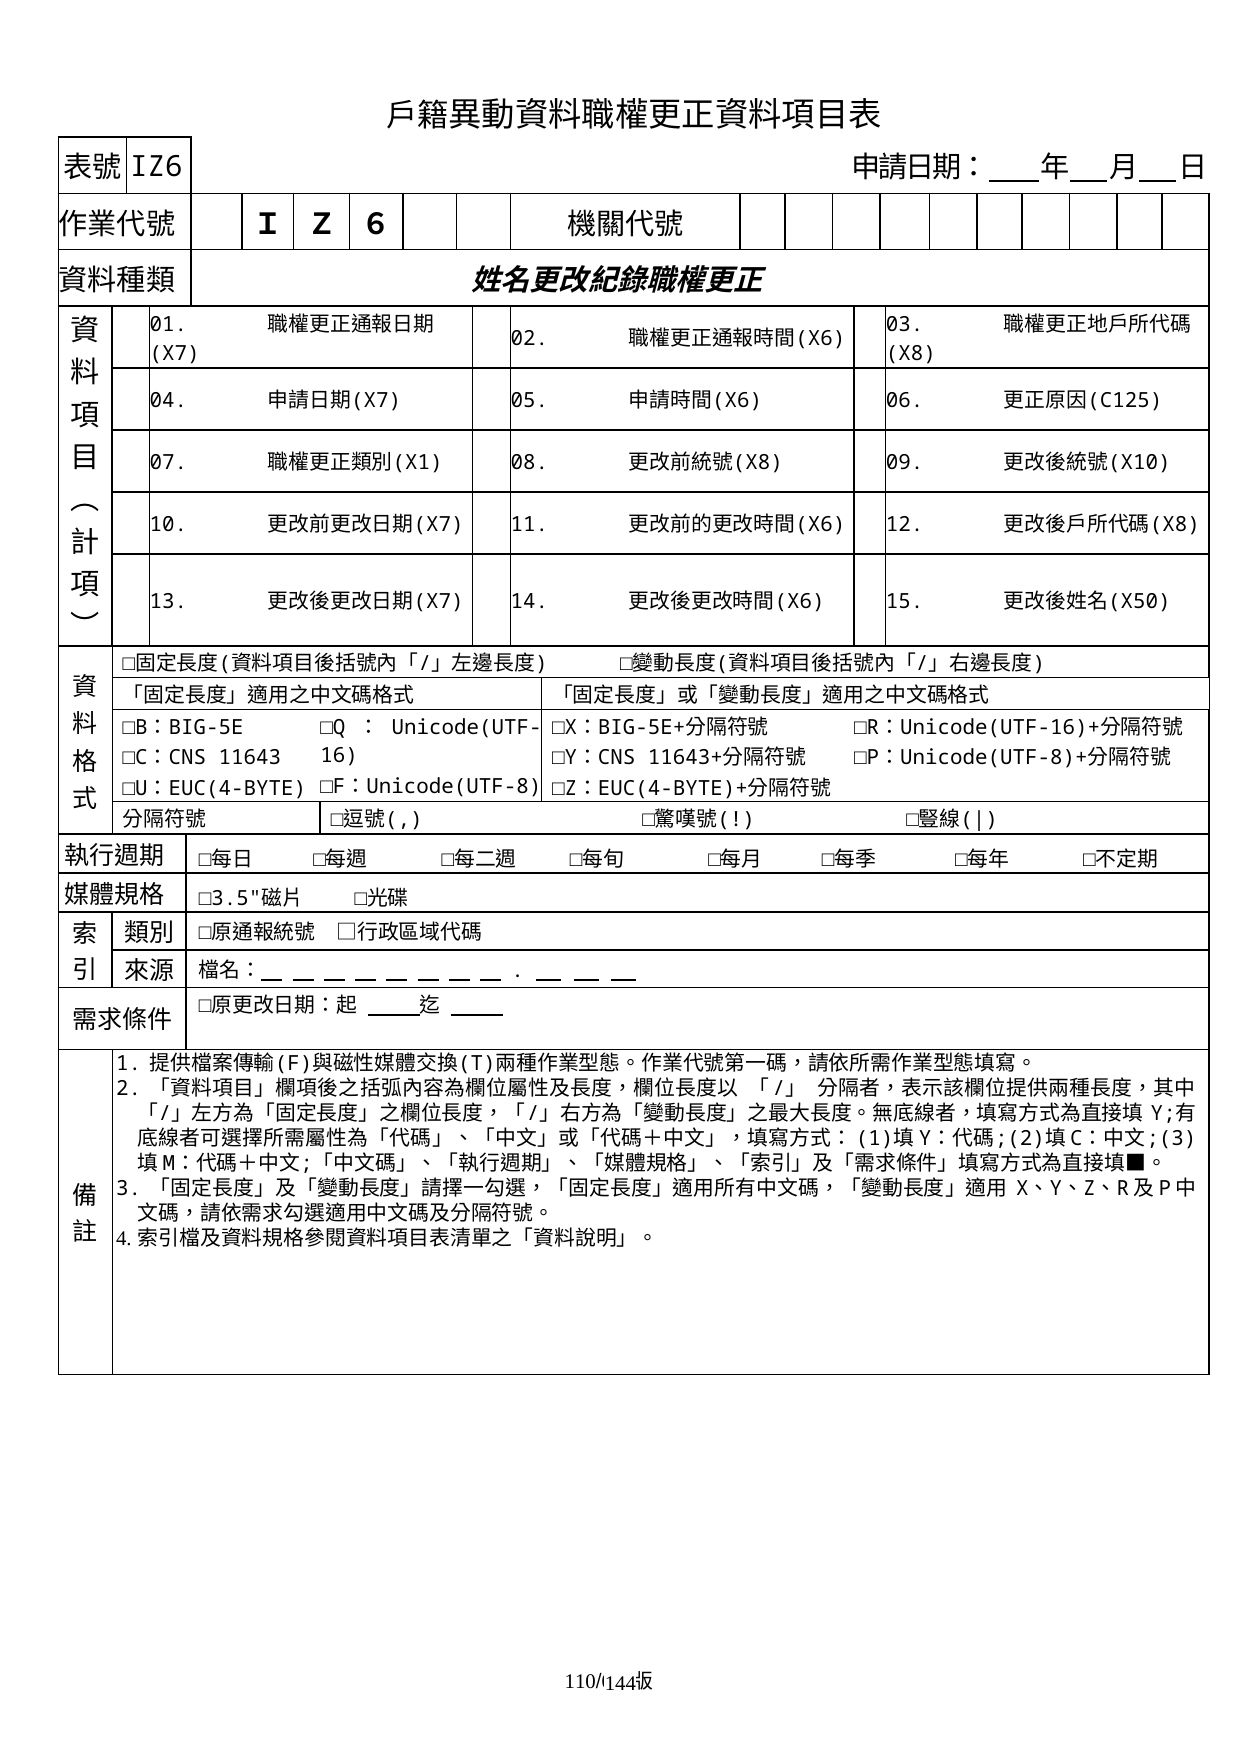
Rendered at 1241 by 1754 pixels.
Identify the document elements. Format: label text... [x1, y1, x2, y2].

table_cell [855, 369, 885, 429]
table_cell □原更改日期：起 迄 [187, 988, 645, 1049]
table_cell [1070, 194, 1116, 249]
table_cell □Q：Unicode(UTF-16) □F：Unicode(UTF-8) [320, 710, 541, 801]
table_cell 需求條件 [59, 988, 185, 1049]
table_cell Ｉ [243, 194, 293, 249]
table_cell IZ6 [127, 138, 190, 192]
table_cell 檔名： . [187, 951, 1208, 987]
table_cell □每月 [696, 835, 822, 872]
table_cell 申請日期(X7) [150, 369, 472, 429]
table_cell 資料項目︵計 項︶ [59, 307, 111, 645]
table_cell [473, 369, 510, 429]
table_cell □3.5"磁片 [187, 874, 354, 911]
table_cell □不定期 [1083, 835, 1208, 872]
table_cell [855, 307, 885, 367]
table_cell 更改前更改日期(X7) [150, 493, 472, 553]
table_cell 更改後戶所代碼(X8) [886, 493, 1208, 553]
table_cell 提供檔案傳輸(F)與磁性媒體交換(T)兩種作業型態。作業代號第一碼，請依所需作業型態填寫。 「資料項目」欄項後之括弧內容為欄位屬性及長度，欄位長度以 「/」 分隔者，表示該欄位提供兩種長度，其中「/」左方為「固定長度」之欄位長度，「/」右方為「變動長度」之最大長度。無底線者，填寫方式為直接填Y;有底線者可選擇所需屬性為「代碼」、「中文」或「代碼＋中文」，填寫方式：(1)填Y：代碼;(2)填C：中文;(3)填M：代碼＋中文;「中文碼」、「執行週期」、「媒體規格」、「索引」及「需求條件」填寫方式為直接填■。 「固定長度」及「變動長度」請擇一勾選，「固定長度」適用所有中文碼，「變動長度」適用X、Y、Z、R及P中文碼，請依需求勾選適用中文碼及分隔符號。 索引檔及資料規格參閱資料項目表清單之「資料說明」。 [113, 1050, 1208, 1373]
table_cell □每日 [187, 835, 313, 872]
table_cell 來源 [113, 951, 185, 987]
table_cell [1118, 194, 1161, 249]
table_cell □光碟 [354, 874, 720, 911]
table_cell [855, 431, 885, 491]
table_cell [1163, 194, 1208, 249]
table_cell ６ [350, 194, 402, 249]
table_cell 索引 [59, 913, 111, 987]
table_cell [113, 431, 149, 491]
table_cell [855, 493, 885, 553]
table_cell 作業代號 [59, 194, 190, 249]
table_cell 更改後姓名(X50) [886, 555, 1208, 645]
table_cell 申請時間(X6) [511, 369, 853, 429]
table_cell □豎線(|) [896, 802, 1208, 833]
table_cell [473, 555, 510, 645]
table_cell [855, 555, 885, 645]
table_cell [473, 431, 510, 491]
table_cell [113, 307, 149, 367]
table_cell 更改前的更改時間(X6) [511, 493, 853, 553]
table_cell 媒體規格 [59, 874, 185, 911]
table_cell [786, 194, 832, 249]
table_cell [1047, 874, 1208, 911]
table_header 戶籍異動資料職權更正資料項目表 [58, 88, 1209, 136]
table_cell [113, 493, 149, 553]
table_cell □B：BIG-5E □C：CNS 11643 □U：EUC(4-BYTE) [113, 710, 320, 801]
table_cell 表號 [59, 138, 126, 192]
table_cell 類別 [113, 913, 185, 949]
table_cell [833, 194, 879, 249]
table_cell 更改後更改日期(X7) [150, 555, 472, 645]
table_cell 更改後統號(X10) [886, 431, 1208, 491]
table_cell [473, 493, 510, 553]
table_cell 職權更正通報時間(X6) [511, 307, 853, 367]
table_cell 更改前統號(X8) [511, 431, 853, 491]
table_cell [978, 194, 1021, 249]
table_cell □每年 [955, 835, 1083, 872]
table_cell □每旬 [570, 835, 696, 872]
table_cell [457, 194, 510, 249]
table_cell □原通報統號 □行政區域代碼 [187, 913, 1208, 949]
table_cell 機關代號 [511, 194, 739, 249]
table_cell [741, 194, 784, 249]
table_cell 職權更正類別(X1) [150, 431, 472, 491]
table_cell □X：BIG-5E+分隔符號 □Y：CNS 11643+分隔符號 □Z：EUC(4-BYTE)+分隔符號 [542, 710, 854, 801]
table_cell □逗號(,) [321, 802, 632, 833]
table_cell □每週 [313, 835, 441, 872]
table_cell 更改後更改時間(X6) [511, 555, 853, 645]
table_cell 備註 [59, 1050, 112, 1373]
table_cell [1023, 194, 1069, 249]
table_cell □固定長度(資料項目後括號內「/」左邊長度) [113, 647, 609, 677]
table_cell 資料格式 [59, 647, 112, 833]
table_cell 「固定長度」或「變動長度」適用之中文碼格式 [542, 678, 1209, 709]
table_cell □每二週 [441, 835, 569, 872]
table_cell [404, 194, 456, 249]
table_cell □變動長度(資料項目後括號內「/」右邊長度) [609, 647, 1208, 677]
table_cell [881, 194, 929, 249]
table_cell □R：Unicode(UTF-16)+分隔符號 □P：Unicode(UTF-8)+分隔符號 [854, 710, 1208, 801]
table_cell 執行週期 [59, 835, 185, 872]
table_cell 「固定長度」適用之中文碼格式 [113, 678, 541, 709]
table_cell 職權更正地戶所代碼(X8) [886, 307, 1208, 367]
table_cell [473, 307, 510, 367]
table_cell [192, 194, 241, 249]
table_cell □每季 [822, 835, 955, 872]
table_cell [720, 874, 1047, 911]
table_cell 分隔符號 [113, 802, 319, 833]
table_cell 職權更正通報日期(X7) [150, 307, 472, 367]
table_cell Ｚ [294, 194, 349, 249]
table_cell 資料種類 [59, 250, 190, 305]
table_cell 姓名更改紀錄職權更正 [192, 250, 1208, 305]
table_cell [113, 555, 149, 645]
table_cell [113, 369, 149, 429]
table_cell 更正原因(C125) [886, 369, 1208, 429]
table_cell [930, 194, 976, 249]
table_cell □驚嘆號(!) [632, 802, 896, 833]
table_cell 申請日期： 年 月 日 [192, 136, 1209, 192]
table_cell [645, 988, 1208, 1049]
